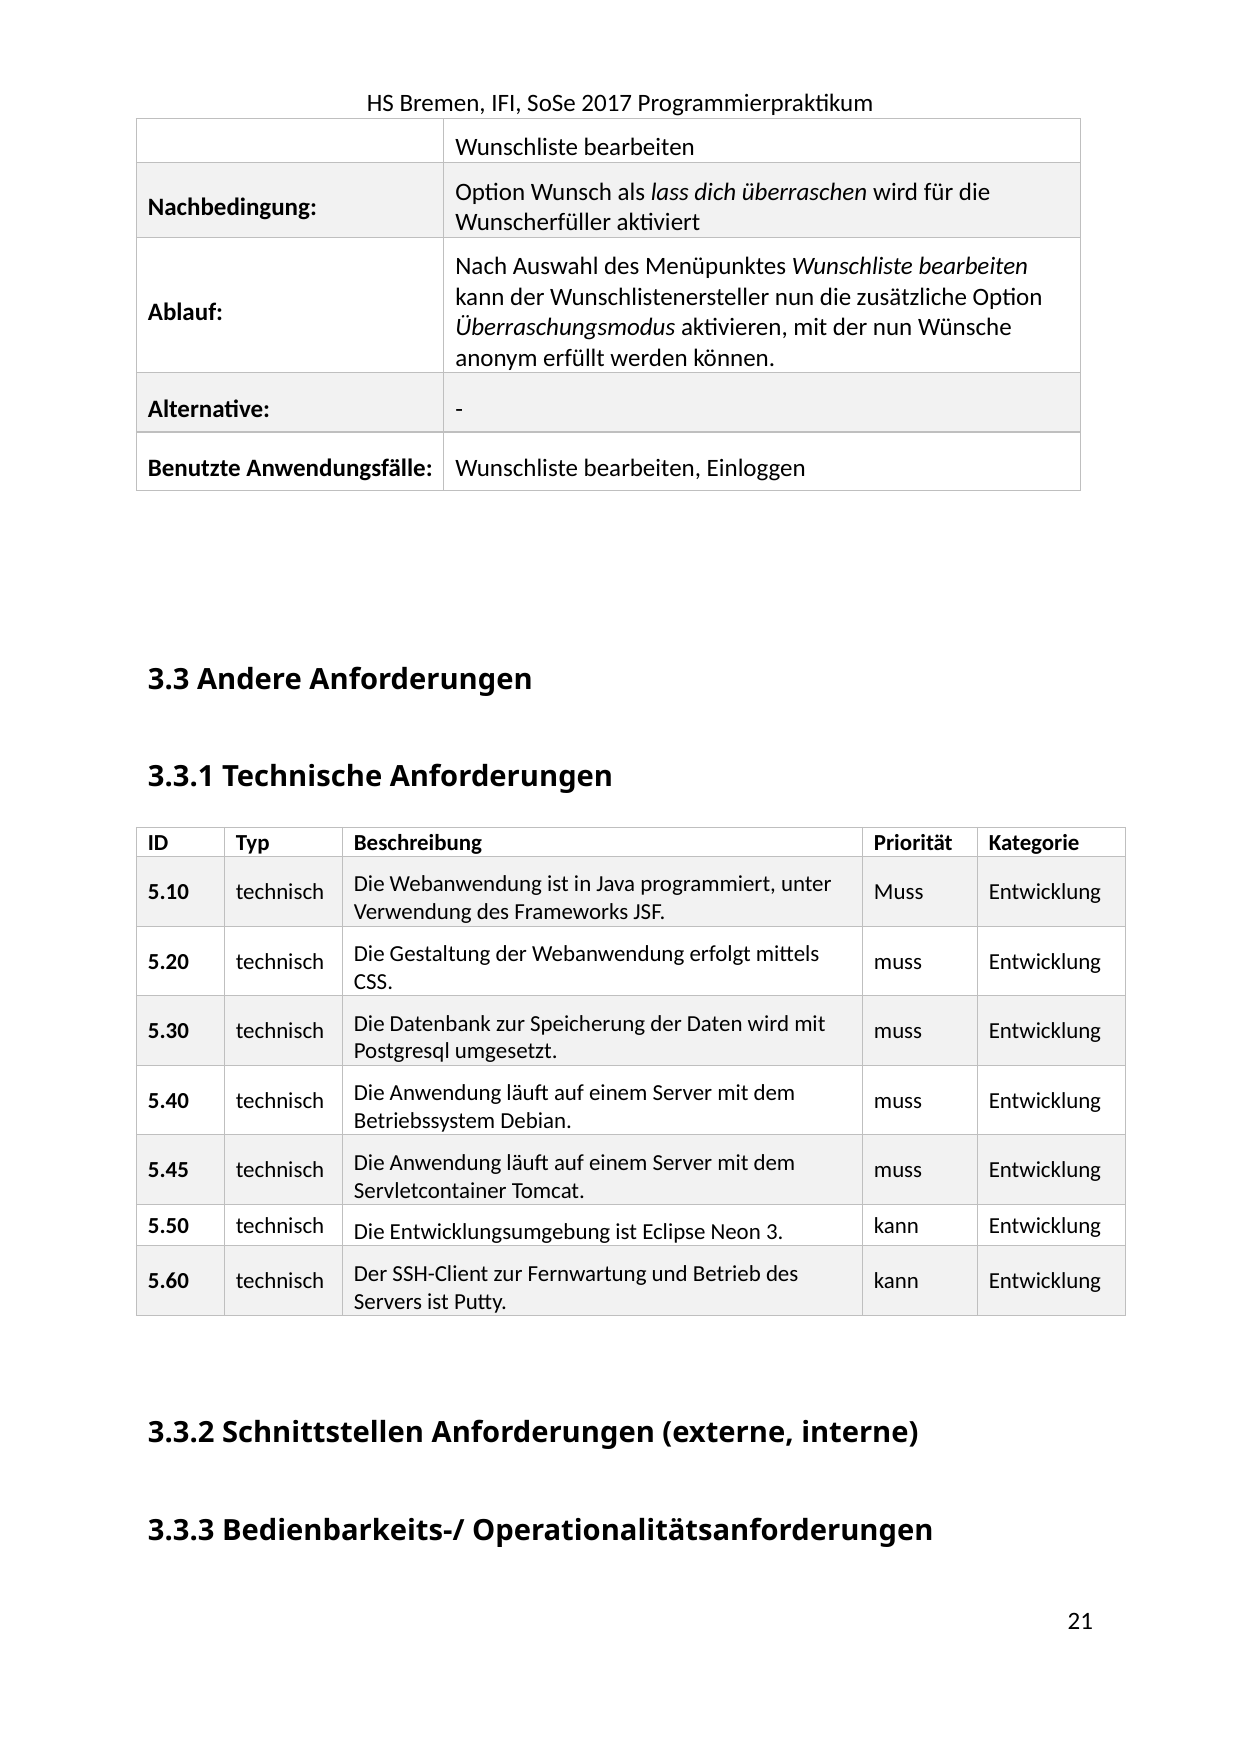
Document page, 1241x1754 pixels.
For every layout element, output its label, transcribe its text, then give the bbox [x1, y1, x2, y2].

table_cell Nach Auswahl des Menüpunktes Wunschliste bearbeiten kann der Wunschlistenersteller nun die zusätzliche Option Überraschungsmodus aktivieren, mit der nun Wünsche anonym erfüllt werden können. [444, 238, 1080, 372]
table_cell 5.40 [137, 1066, 224, 1134]
table_cell - [444, 373, 1080, 431]
table_cell Option Wunsch als lass dich überraschen wird für die Wunscherfüller aktiviert [444, 163, 1080, 237]
table_cell technisch [225, 857, 342, 926]
table_cell Die Anwendung läuft auf einem Server mit dem Betriebssystem Debian. [343, 1066, 862, 1134]
table_cell Entwicklung [978, 996, 1125, 1065]
subtitle 3.3 Andere Anforderungen [148, 658, 1093, 698]
table_cell Benutzte Anwendungsfälle: [137, 433, 443, 490]
table_cell Wunschliste bearbeiten, Einloggen [444, 433, 1080, 490]
table_cell muss [863, 1135, 977, 1204]
table_cell 5.50 [137, 1205, 224, 1245]
table_cell Ablauf: [137, 238, 443, 372]
table_cell technisch [225, 1066, 342, 1134]
table_cell 5.45 [137, 1135, 224, 1204]
table_cell Nachbedingung: [137, 163, 443, 237]
table_cell 5.10 [137, 857, 224, 926]
table_cell Alternative: [137, 373, 443, 431]
table_cell Die Webanwendung ist in Java programmiert, unter Verwendung des Frameworks JSF. [343, 857, 862, 926]
table_header Typ [225, 828, 342, 856]
subtitle 3.3.1 Technische Anforderungen [148, 755, 1093, 794]
table_cell Entwicklung [978, 927, 1125, 995]
table_cell [137, 119, 443, 162]
table_cell Die Gestaltung der Webanwendung erfolgt mittels CSS. [343, 927, 862, 995]
table_header Beschreibung [343, 828, 862, 856]
table_header ID [137, 828, 224, 856]
table_cell 5.60 [137, 1246, 224, 1315]
table_cell kann [863, 1246, 977, 1315]
table_cell Entwicklung [978, 1066, 1125, 1134]
subtitle 3.3.2 Schnittstellen Anforderungen (externe, interne) [148, 1412, 1093, 1451]
table_cell kann [863, 1205, 977, 1245]
table_header Kategorie [978, 828, 1125, 856]
table_cell technisch [225, 996, 342, 1065]
table_header Priorität [863, 828, 977, 856]
table_cell 5.30 [137, 996, 224, 1065]
table_cell Entwicklung [978, 1205, 1125, 1245]
table_cell Die Datenbank zur Speicherung der Daten wird mit Postgresql umgesetzt. [343, 996, 862, 1065]
table_cell Entwicklung [978, 1135, 1125, 1204]
table_cell technisch [225, 1246, 342, 1315]
table_cell Wunschliste bearbeiten [444, 119, 1080, 162]
table_cell Muss [863, 857, 977, 926]
table_cell Die Entwicklungsumgebung ist Eclipse Neon 3. [343, 1205, 862, 1245]
table_cell technisch [225, 1135, 342, 1204]
table_cell muss [863, 927, 977, 995]
table_cell technisch [225, 1205, 342, 1245]
table_cell Entwicklung [978, 857, 1125, 926]
table_cell Die Anwendung läuft auf einem Server mit dem Servletcontainer Tomcat. [343, 1135, 862, 1204]
table_cell Der SSH-Client zur Fernwartung und Betrieb des Servers ist Putty. [343, 1246, 862, 1315]
table_cell muss [863, 996, 977, 1065]
table_cell technisch [225, 927, 342, 995]
table_cell 5.20 [137, 927, 224, 995]
table_cell Entwicklung [978, 1246, 1125, 1315]
table_cell muss [863, 1066, 977, 1134]
subtitle 3.3.3 Bedienbarkeits-/ Operationalitätsanforderungen [148, 1509, 1093, 1548]
